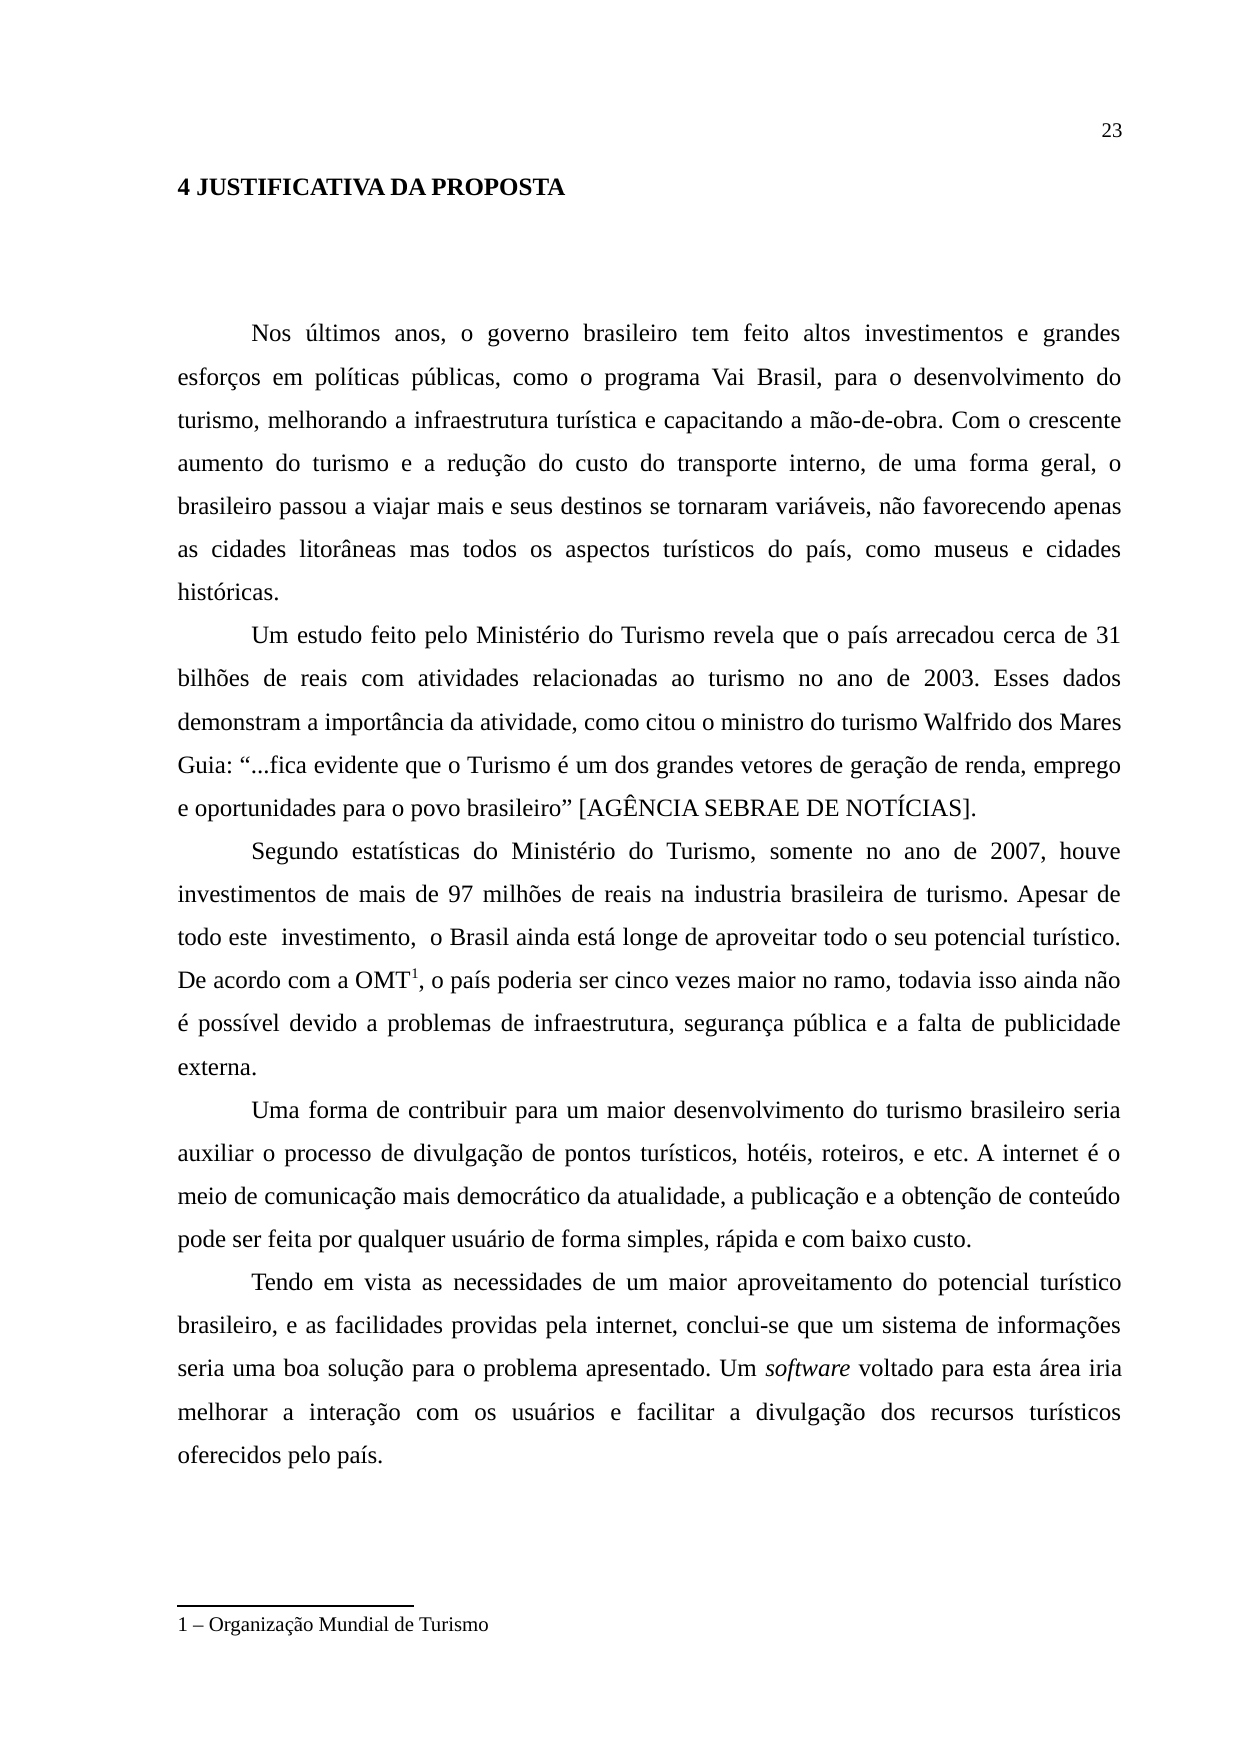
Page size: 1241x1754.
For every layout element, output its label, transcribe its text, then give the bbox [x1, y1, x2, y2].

subtitle JUSTIFICATIVA da proposta [177, 172, 945, 200]
text Um estudo feito pelo Ministério do Turismo revela que o país arrecadou cerca de 31 bilhões de reais com atividades relacionadas ao turismo no ano de 2003. Esses dados demonstram a importância da atividade, como citou o ministro do turismo Walfrido dos Mares Guia: “...fica evidente que o Turismo é um dos grandes vetores de geração de renda, emprego e oportunidades para o povo brasileiro” [AGÊNCIA SEBRAE DE NOTÍCIAS]. [177, 620, 1122, 822]
text Nos últimos anos, o governo brasileiro tem feito altos investimentos e grandes esforços em políticas públicas, como o programa Vai Brasil, para o desenvolvimento do turismo, melhorando a infraestrutura turística e capacitando a mão-de-obra. Com o crescente aumento do turismo e a redução do custo do transporte interno, de uma forma geral, o brasileiro passou a viajar mais e seus destinos se tornaram variáveis, não favorecendo apenas as cidades litorâneas mas todos os aspectos turísticos do país, como museus e cidades históricas. [177, 318, 1122, 606]
text Segundo estatísticas do Ministério do Turismo, somente no ano de 2007, houve investimentos de mais de 97 milhões de reais na industria brasileira de turismo. Apesar de todo este investimento, o Brasil ainda está longe de aproveitar todo o seu potencial turístico. De acordo com a OMT, o país poderia ser cinco vezes maior no ramo, todavia isso ainda não é possível devido a problemas de infraestrutura, segurança pública e a falta de publicidade externa. [177, 836, 1122, 1080]
text Tendo em vista as necessidades de um maior aproveitamento do potencial turístico brasileiro, e as facilidades providas pela internet, conclui-se que um sistema de informações seria uma boa solução para o problema apresentado. Um software voltado para esta área iria melhorar a interação com os usuários e facilitar a divulgação dos recursos turísticos oferecidos pelo país. [177, 1267, 1122, 1468]
text – Organização Mundial de Turismo [177, 1612, 1122, 1636]
text Uma forma de contribuir para um maior desenvolvimento do turismo brasileiro seria auxiliar o processo de divulgação de pontos turísticos, hotéis, roteiros, e etc. A internet é o meio de comunicação mais democrático da atualidade, a publicação e a obtenção de conteúdo pode ser feita por qualquer usuário de forma simples, rápida e com baixo custo. [177, 1095, 1122, 1253]
